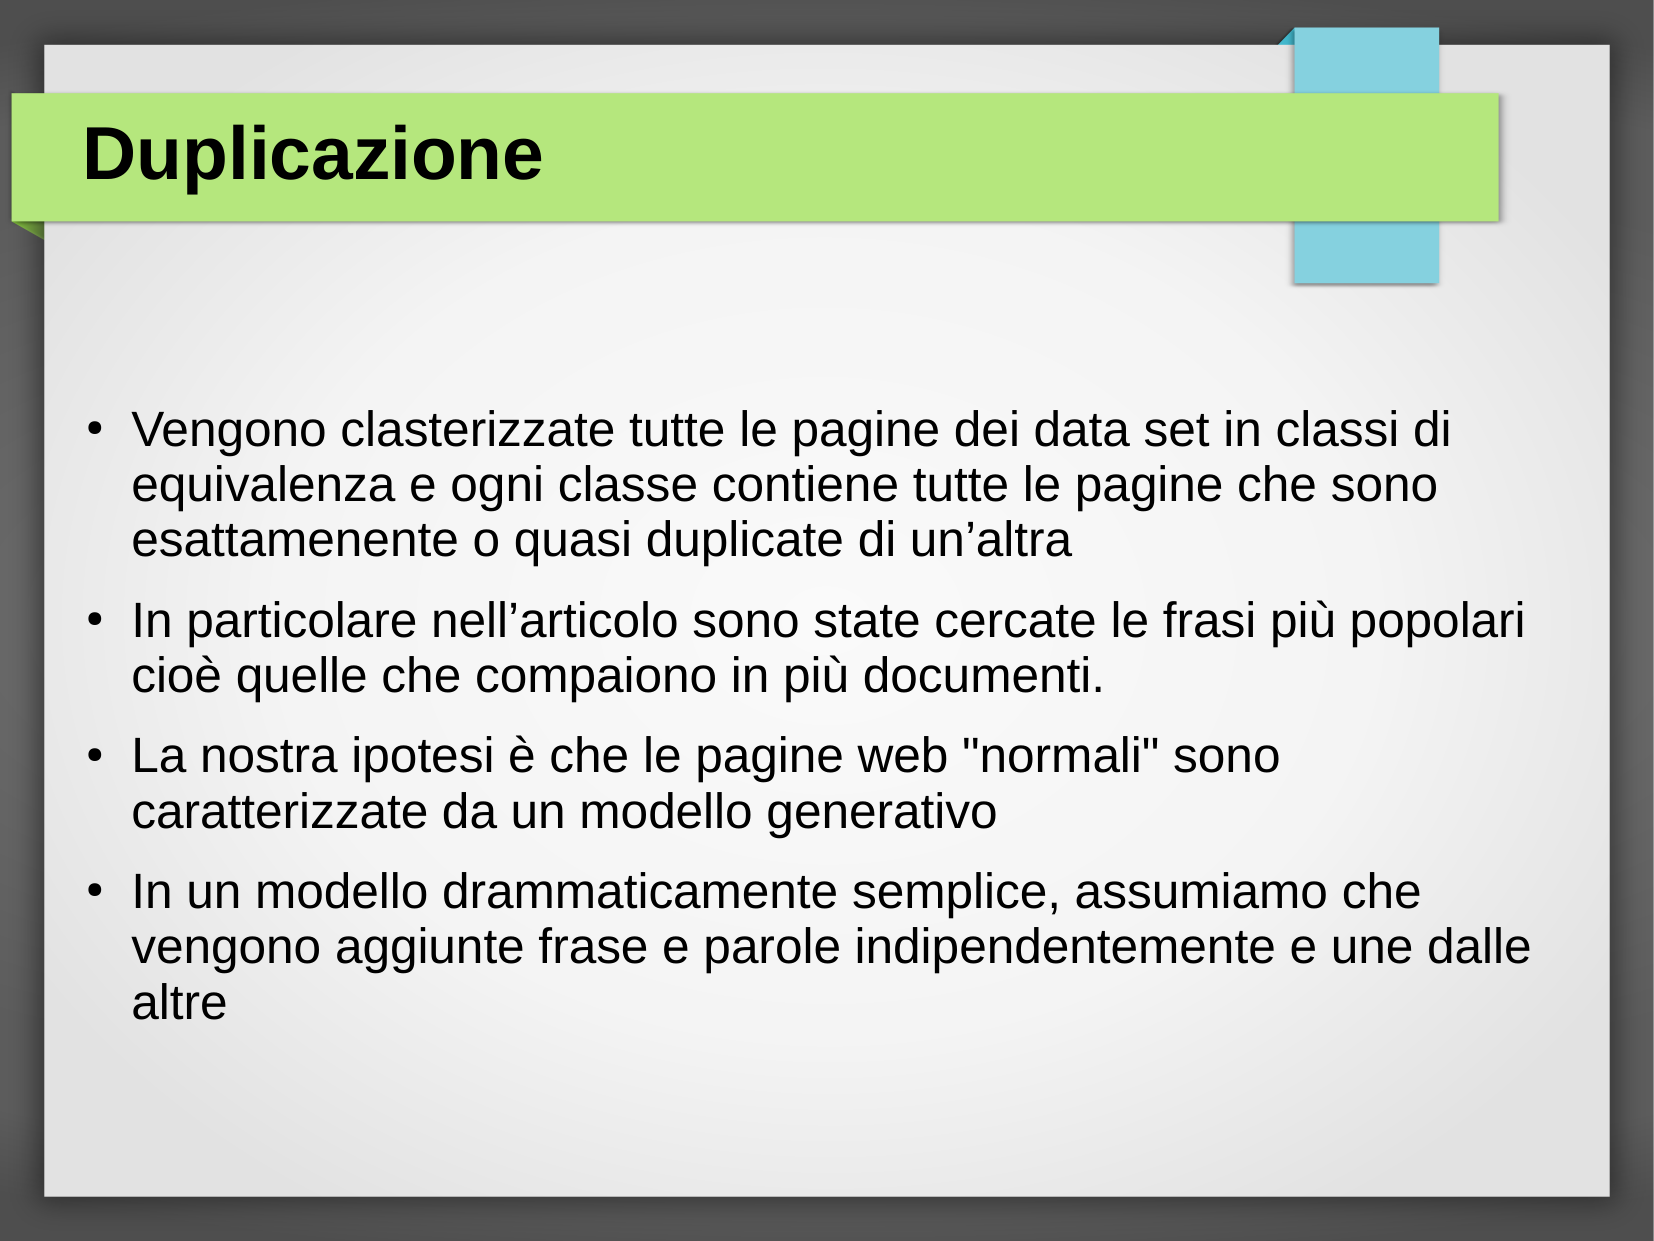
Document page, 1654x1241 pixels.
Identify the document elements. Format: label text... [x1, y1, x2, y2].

title Duplicazione [82, 94, 1264, 213]
list Vengono clasterizzate tutte le pagine dei data set in classi di equivalenza e ogni classe contiene tutte le pagine che sono esattamenente o quasi duplicate di un’altra In particolare nell’articolo sono state cercate le frasi più popolari cioè quelle che compaiono in più documenti. La nostra ipotesi è che le pagine web "normali" sono caratterizzate da un modello generativo In un modello drammaticamente semplice, assumiamo che vengono aggiunte frase e parole indipendentemente e une dalle altre [70, 401, 1548, 1040]
picture [0, 0, 1654, 1241]
